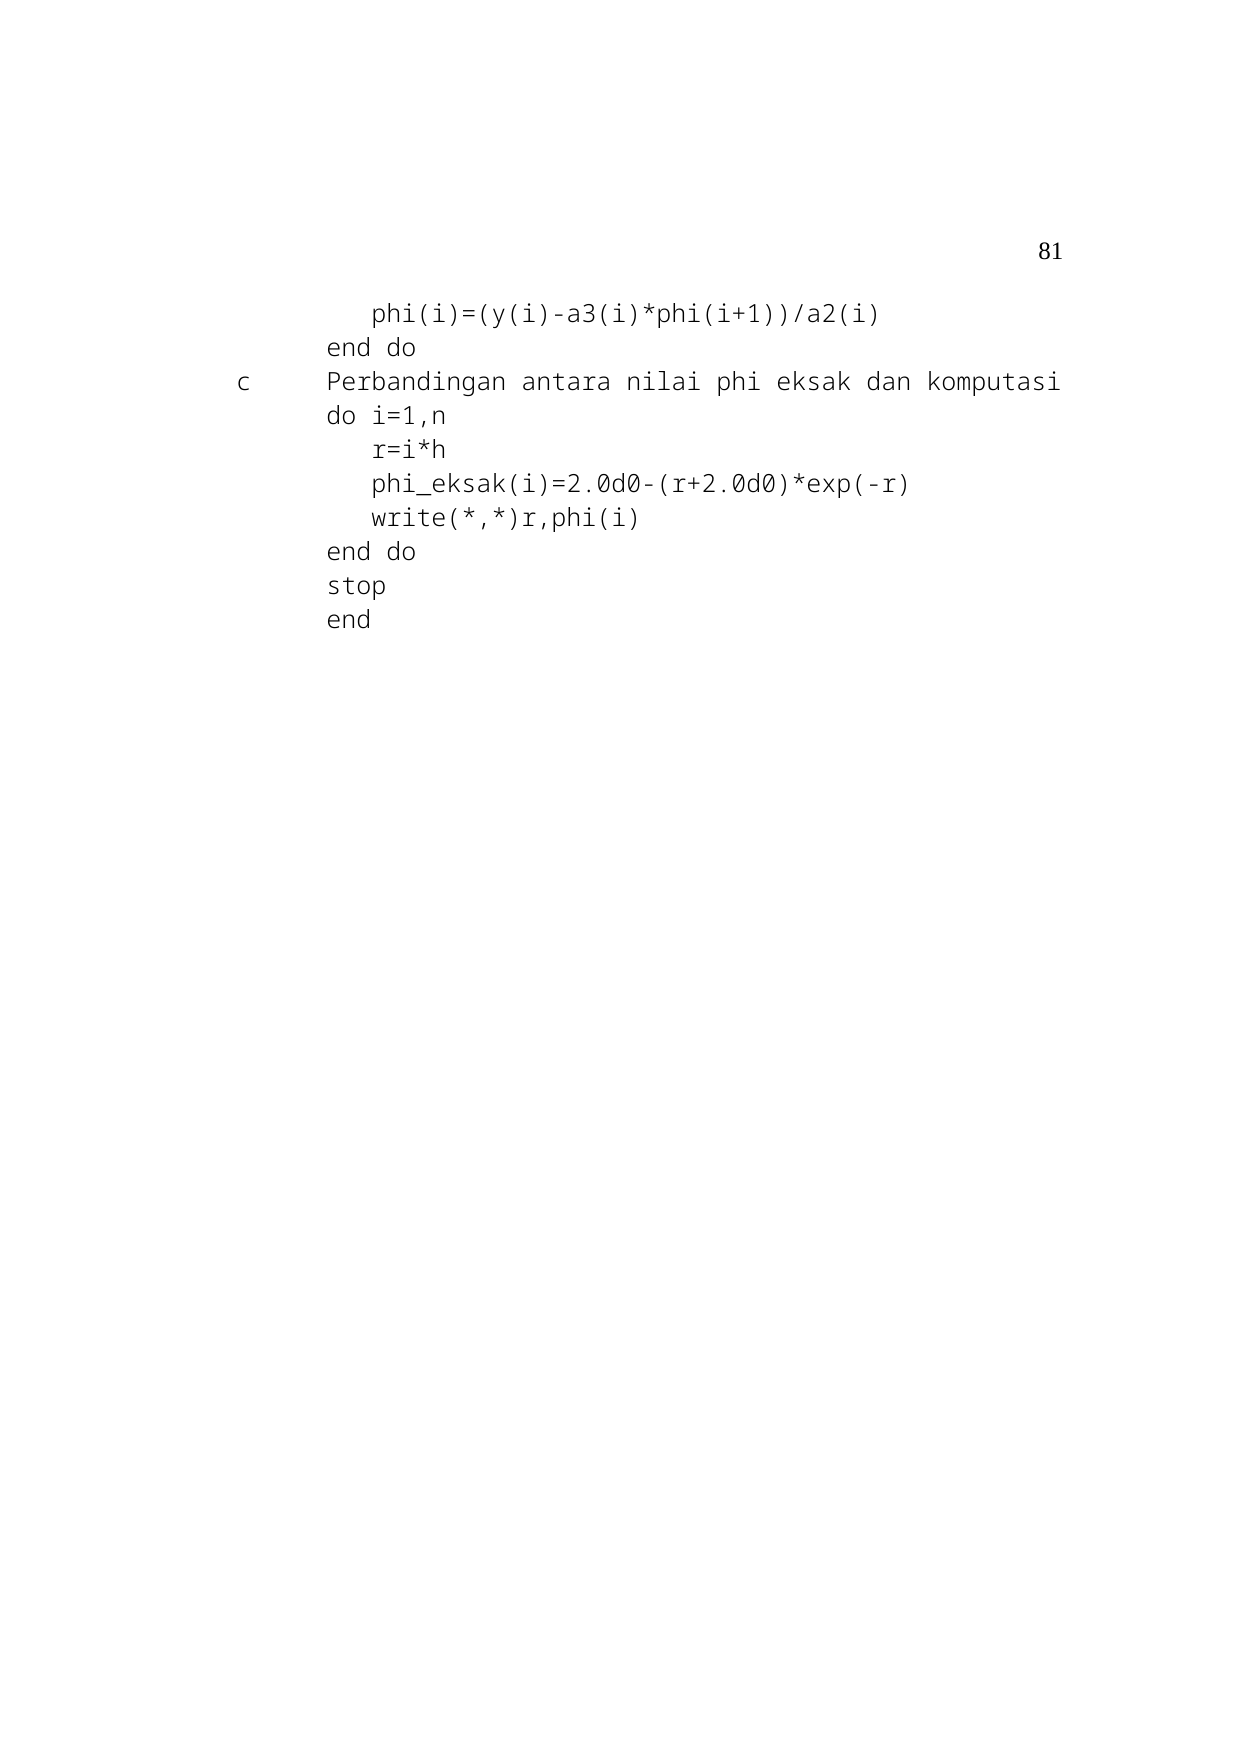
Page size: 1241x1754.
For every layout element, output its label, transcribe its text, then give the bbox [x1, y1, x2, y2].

text write(*,*)r,phi(i) [236, 499, 1063, 534]
text phi_eksak(i)=2.0d0-(r+2.0d0)*exp(-r) [236, 466, 1063, 499]
text phi(i)=(y(i)-a3(i)*phi(i+1))/a2(i) [236, 295, 1063, 329]
text end do [236, 534, 1063, 568]
text end do [236, 329, 1063, 363]
text end [236, 602, 1063, 636]
text stop [236, 568, 1063, 602]
text do i=1,n [236, 397, 1063, 431]
text c Perbandingan antara nilai phi eksak dan komputasi [236, 363, 1063, 397]
text r=i*h [236, 431, 1063, 466]
